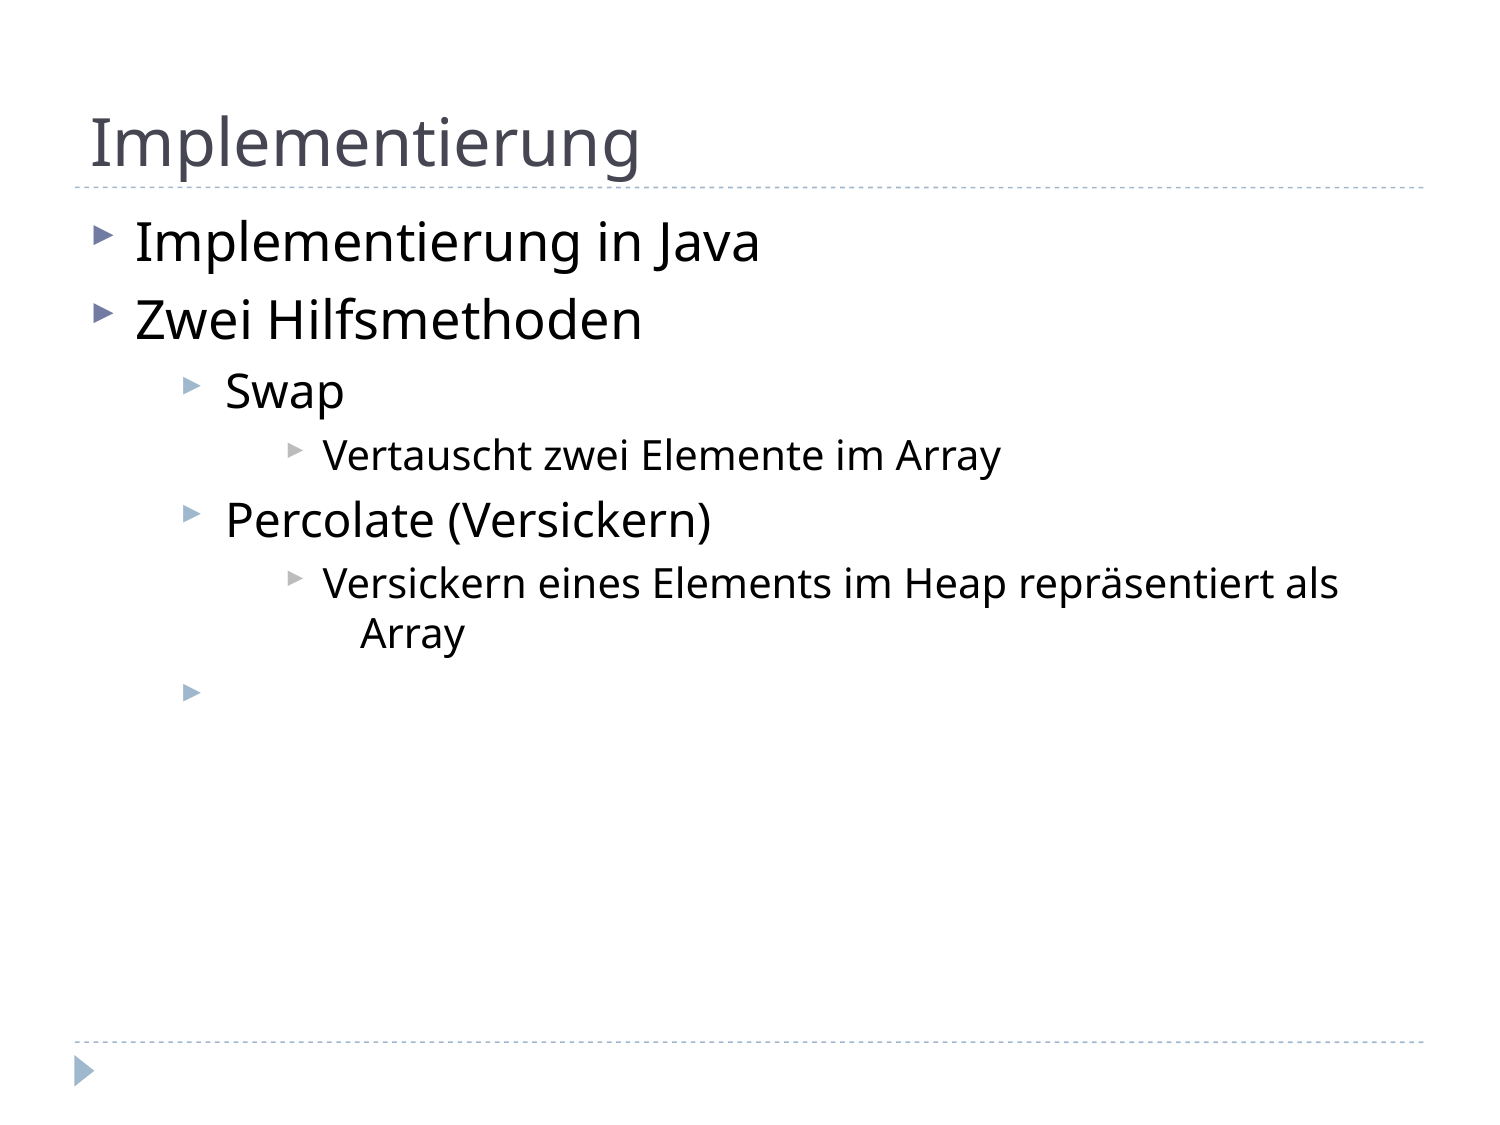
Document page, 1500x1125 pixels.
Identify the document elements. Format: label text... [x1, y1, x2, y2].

list Implementierung in Java Zwei Hilfsmethoden Swap Vertauscht zwei Elemente im Array Percolate (Versickern) Versickern eines Elements im Heap repräsentiert als Array [75, 200, 1426, 1011]
title Implementierung [75, 24, 1426, 188]
